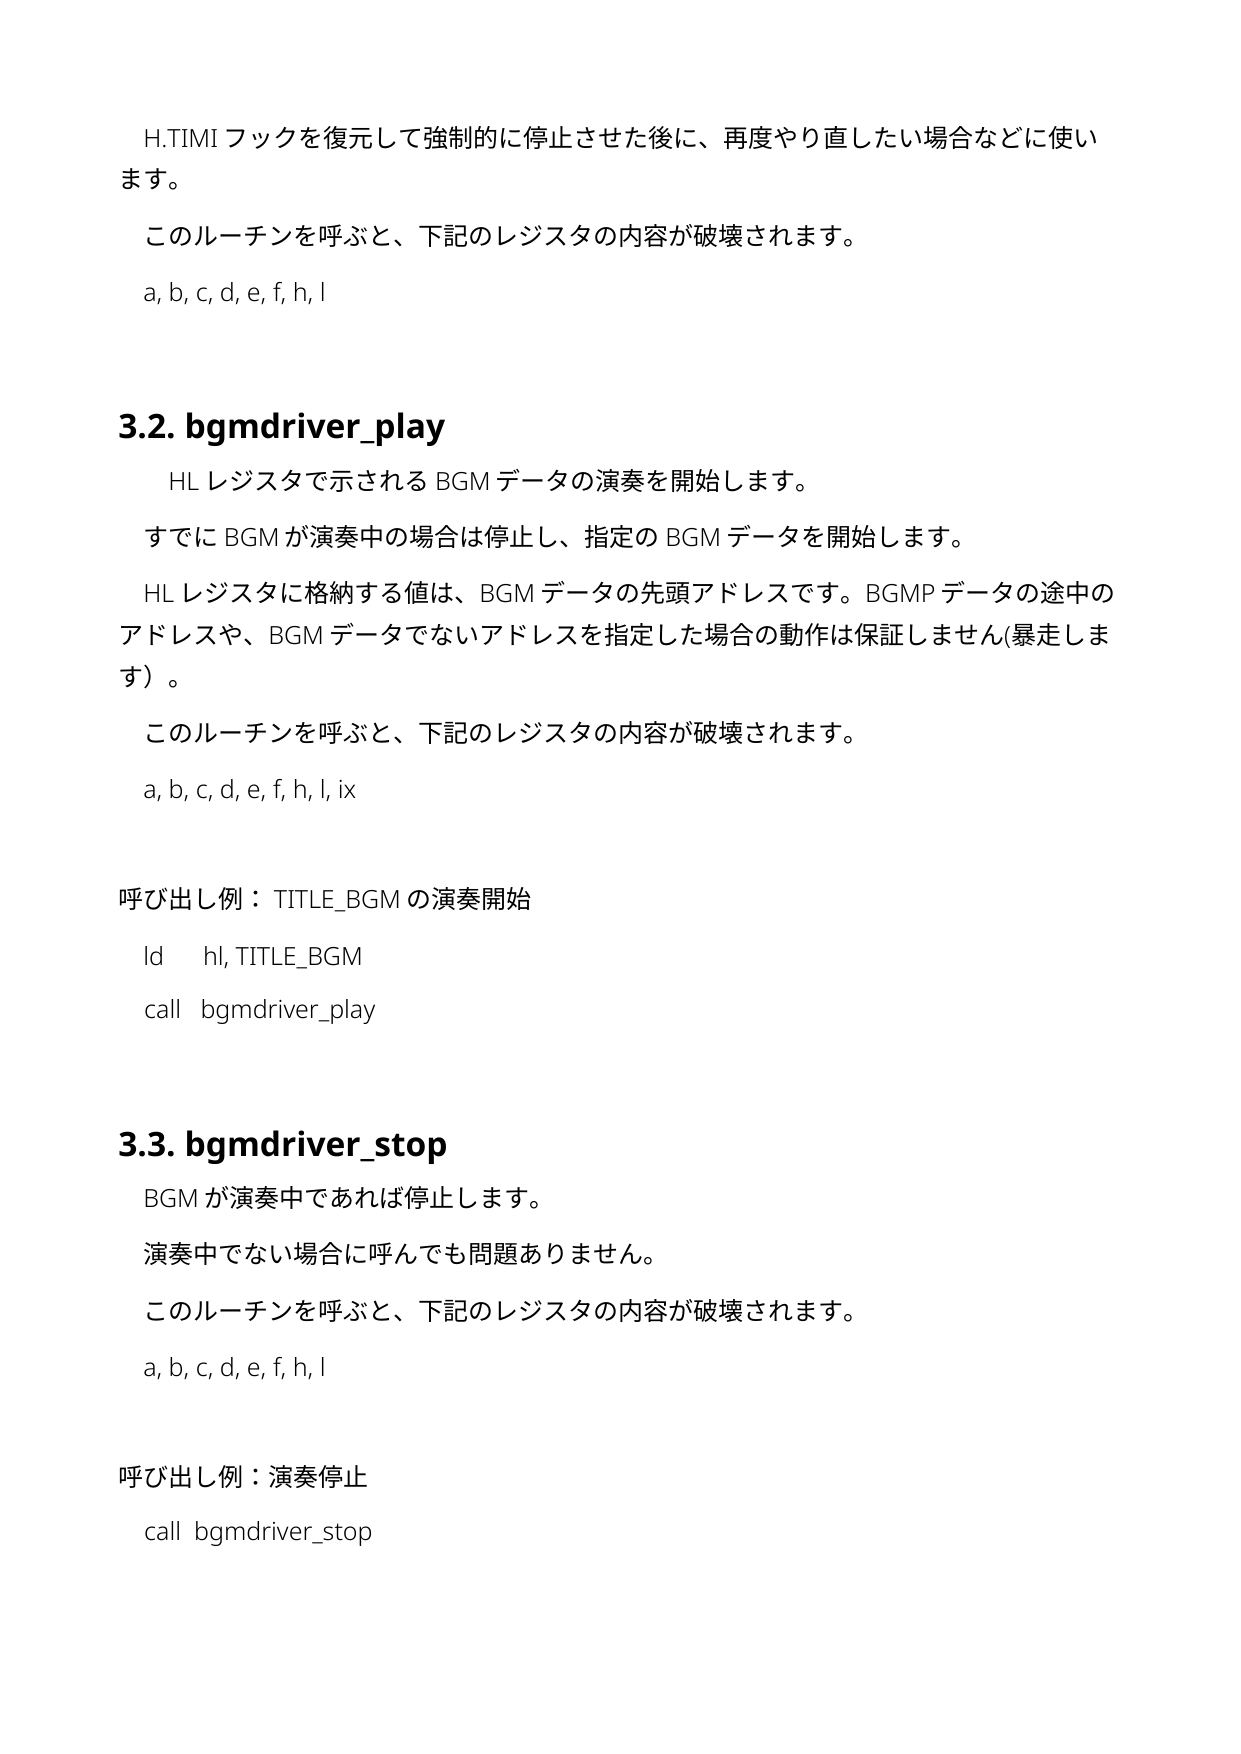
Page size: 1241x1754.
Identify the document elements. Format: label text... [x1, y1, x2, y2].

text a, b, c, d, e, f, h, l, ix [118, 770, 1122, 806]
text このルーチンを呼ぶと、下記のレジスタの内容が破壊されます。 [118, 1291, 1122, 1327]
text a, b, c, d, e, f, h, l [118, 1347, 1122, 1384]
text HLレジスタに格納する値は、BGMデータの先頭アドレスです。BGMPデータの途中のアドレスや、BGMデータでないアドレスを指定した場合の動作は保証しません(暴走します）。 [118, 574, 1122, 693]
text 演奏中でない場合に呼んでも問題ありません。 [118, 1235, 1122, 1271]
text call bgmdriver_play [118, 992, 1122, 1026]
subtitle 3.2. bgmdriver_play [118, 403, 1122, 449]
text H.TIMIフックを復元して強制的に停止させた後に、再度やり直したい場合などに使います。 [118, 118, 1122, 196]
subtitle 3.3. bgmdriver_stop [118, 1121, 1122, 1166]
text call bgmdriver_stop [118, 1514, 1122, 1548]
text 呼び出し例：演奏停止 [118, 1457, 1122, 1494]
text HLレジスタで示される BGMデータの演奏を開始します。 [118, 461, 1122, 498]
text ld hl, TITLE_BGM [118, 936, 1122, 972]
text このルーチンを呼ぶと、下記のレジスタの内容が破壊されます。 [118, 216, 1122, 252]
text BGMが演奏中であれば停止します。 [118, 1179, 1122, 1215]
text a, b, c, d, e, f, h, l [118, 272, 1122, 308]
text このルーチンを呼ぶと、下記のレジスタの内容が破壊されます。 [118, 713, 1122, 750]
text 呼び出し例： TITLE_BGMの演奏開始 [118, 880, 1122, 916]
text すでに BGMが演奏中の場合は停止し、指定の BGMデータを開始します。 [118, 518, 1122, 554]
